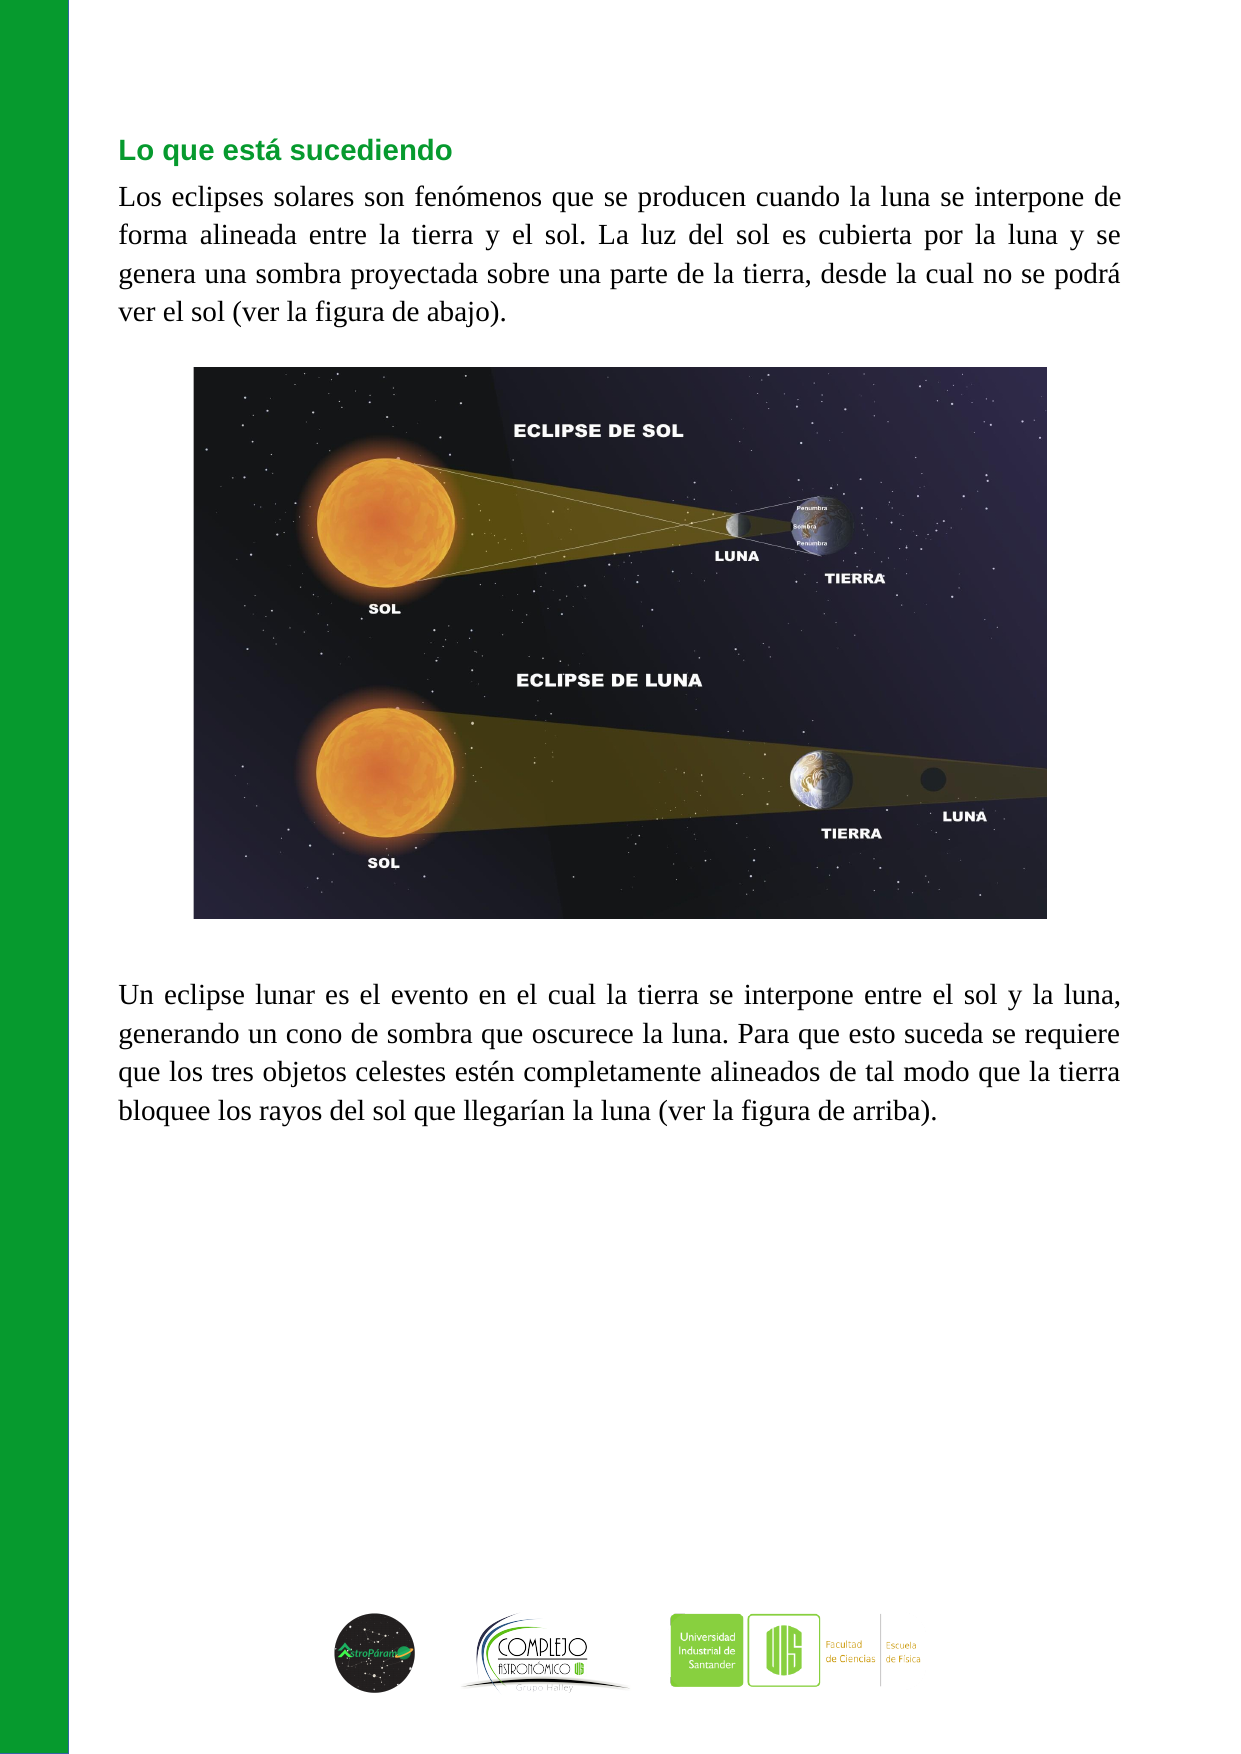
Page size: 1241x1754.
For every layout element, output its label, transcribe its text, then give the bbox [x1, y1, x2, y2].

picture [667, 1612, 926, 1690]
text Un eclipse lunar es el evento en el cual la tierra se interpone entre el sol y la luna, generando un cono de sombra que oscurece la luna. Para que esto suceda se requiere que los tres objetos celestes estén completamente alineados de tal modo que la tierra bloquee los rayos del sol que llegarían la luna (ver la figura de arriba). [118, 977, 1122, 1126]
picture [333, 1612, 416, 1694]
picture [458, 1612, 633, 1695]
subtitle Lo que está sucediendo [118, 133, 1122, 166]
text Los eclipses solares son fenómenos que se producen cuando la luna se interpone de forma alineada entre la tierra y el sol. La luz del sol es cubierta por la luna y se genera una sombra proyectada sobre una parte de la tierra, desde la cual no se podrá ver el sol (ver la figura de abajo). [118, 179, 1122, 328]
picture [193, 367, 1047, 919]
